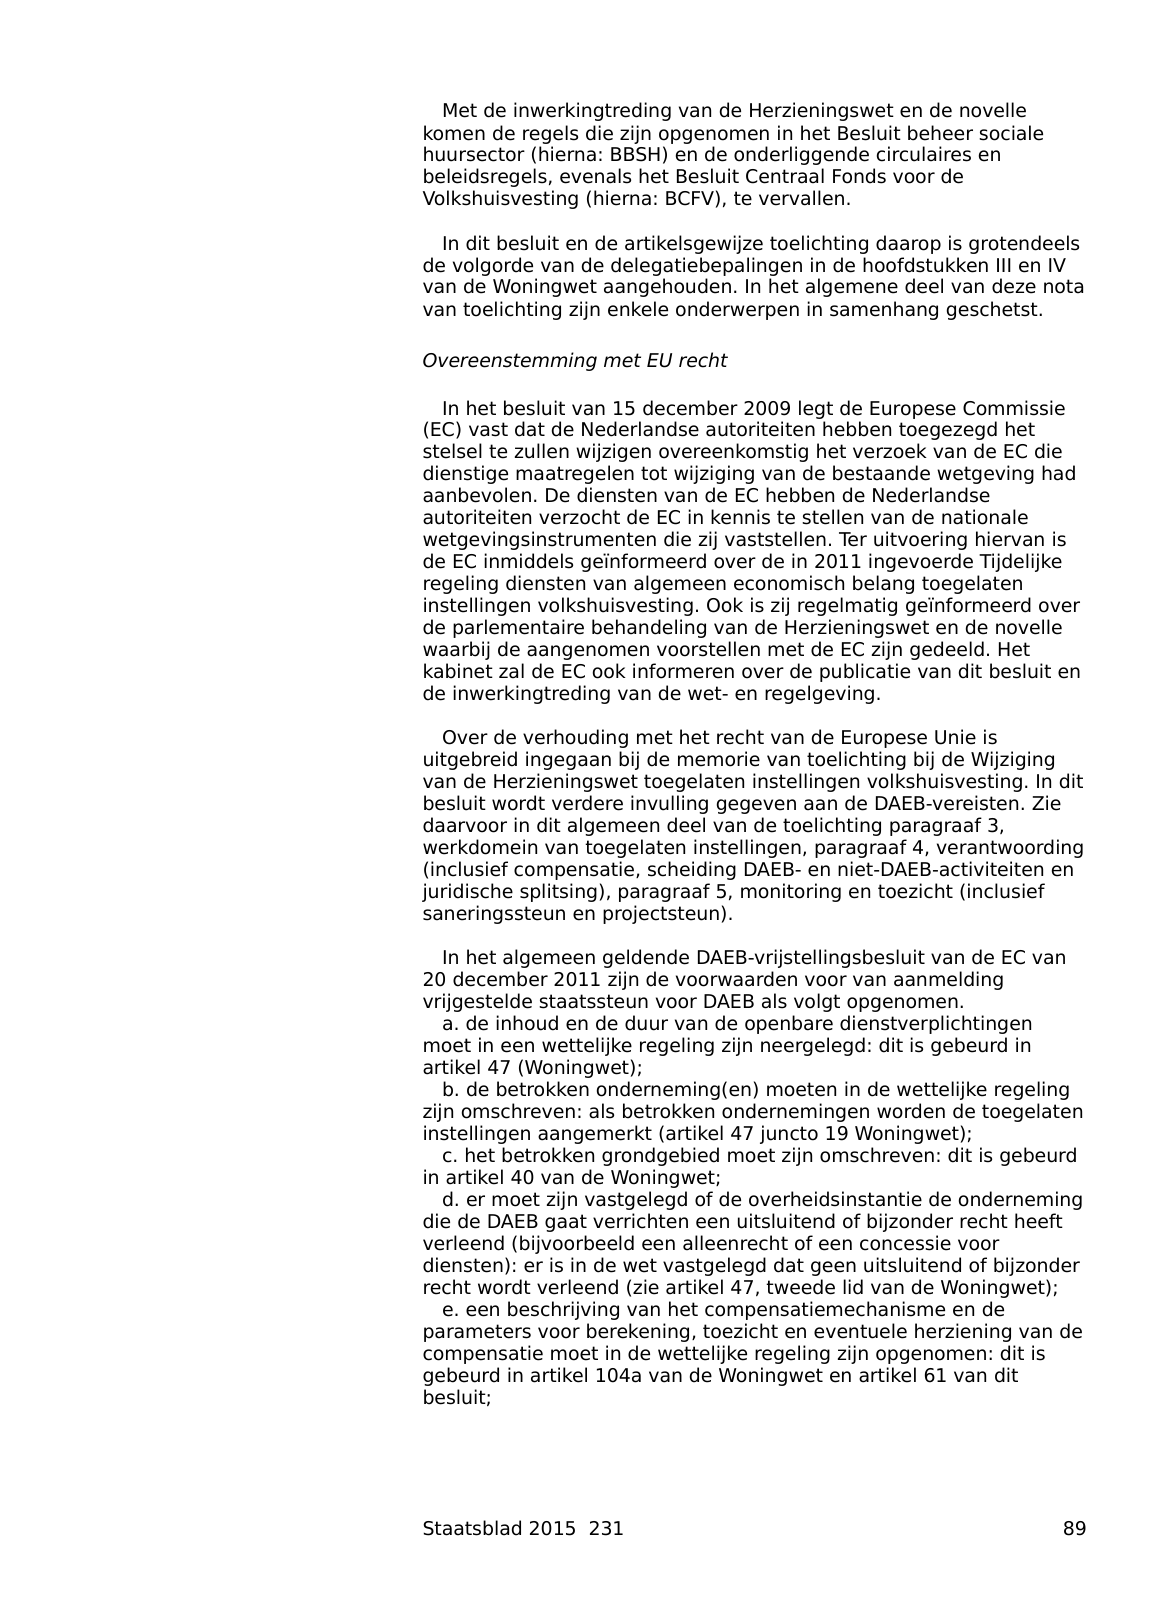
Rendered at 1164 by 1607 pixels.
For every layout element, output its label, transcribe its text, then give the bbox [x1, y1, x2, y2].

text In het besluit van 15 december 2009 legt de Europese Commissie (EC) vast dat de Nederlandse autoriteiten hebben toegezegd het stelsel te zullen wijzigen overeenkomstig het verzoek van de EC die dienstige maatregelen tot wijziging van de bestaande wetgeving had aanbevolen. De diensten van de EC hebben de Nederlandse autoriteiten verzocht de EC in kennis te stellen van de nationale wetgevingsinstrumenten die zij vaststellen. Ter uitvoering hiervan is de EC inmiddels geïnformeerd over de in 2011 ingevoerde Tijdelijke regeling diensten van algemeen economisch belang toegelaten instellingen volkshuisvesting. Ook is zij regelmatig geïnformeerd over de parlementaire behandeling van de Herzieningswet en de novelle waarbij de aangenomen voorstellen met de EC zijn gedeeld. Het kabinet zal de EC ook informeren over de publicatie van dit besluit en de inwerkingtreding van de wet- en regelgeving. [422, 397, 1087, 705]
subtitle Overeenstemming met EU recht [422, 350, 1087, 372]
text b. de betrokken onderneming(en) moeten in de wettelijke regeling zijn omschreven: als betrokken ondernemingen worden de toegelaten instellingen aangemerkt (artikel 47 juncto 19 Woningwet); [422, 1079, 1087, 1145]
text In het algemeen geldende DAEB-vrijstellingsbesluit van de EC van 20 december 2011 zijn de voorwaarden voor van aanmelding vrijgestelde staatssteun voor DAEB als volgt opgenomen. [422, 947, 1087, 1013]
text c. het betrokken grondgebied moet zijn omschreven: dit is gebeurd in artikel 40 van de Woningwet; [422, 1145, 1087, 1189]
text In dit besluit en de artikelsgewijze toelichting daarop is grotendeels de volgorde van de delegatiebepalingen in de hoofdstukken III en IV van de Woningwet aangehouden. In het algemene deel van deze nota van toelichting zijn enkele onderwerpen in samenhang geschetst. [422, 232, 1087, 320]
text Met de inwerkingtreding van de Herzieningswet en de novelle komen de regels die zijn opgenomen in het Besluit beheer sociale huursector (hierna: BBSH) en de onderliggende circulaires en beleidsregels, evenals het Besluit Centraal Fonds voor de Volkshuisvesting (hierna: BCFV), te vervallen. [422, 100, 1087, 210]
text e. een beschrijving van het compensatiemechanisme en de parameters voor berekening, toezicht en eventuele herziening van de compensatie moet in de wettelijke regeling zijn opgenomen: dit is gebeurd in artikel 104a van de Woningwet en artikel 61 van dit besluit; [422, 1299, 1087, 1409]
text d. er moet zijn vastgelegd of de overheidsinstantie de onderneming die de DAEB gaat verrichten een uitsluitend of bijzonder recht heeft verleend (bijvoorbeeld een alleenrecht of een concessie voor diensten): er is in de wet vastgelegd dat geen uitsluitend of bijzonder recht wordt verleend (zie artikel 47, tweede lid van de Woningwet); [422, 1189, 1087, 1299]
text Over de verhouding met het recht van de Europese Unie is uitgebreid ingegaan bij de memorie van toelichting bij de Wijziging van de Herzieningswet toegelaten instellingen volkshuisvesting. In dit besluit wordt verdere invulling gegeven aan de DAEB-vereisten. Zie daarvoor in dit algemeen deel van de toelichting paragraaf 3, werkdomein van toegelaten instellingen, paragraaf 4, verantwoording (inclusief compensatie, scheiding DAEB- en niet-DAEB-activiteiten en juridische splitsing), paragraaf 5, monitoring en toezicht (inclusief saneringssteun en projectsteun). [422, 727, 1087, 925]
text a. de inhoud en de duur van de openbare dienstverplichtingen moet in een wettelijke regeling zijn neergelegd: dit is gebeurd in artikel 47 (Woningwet); [422, 1013, 1087, 1079]
